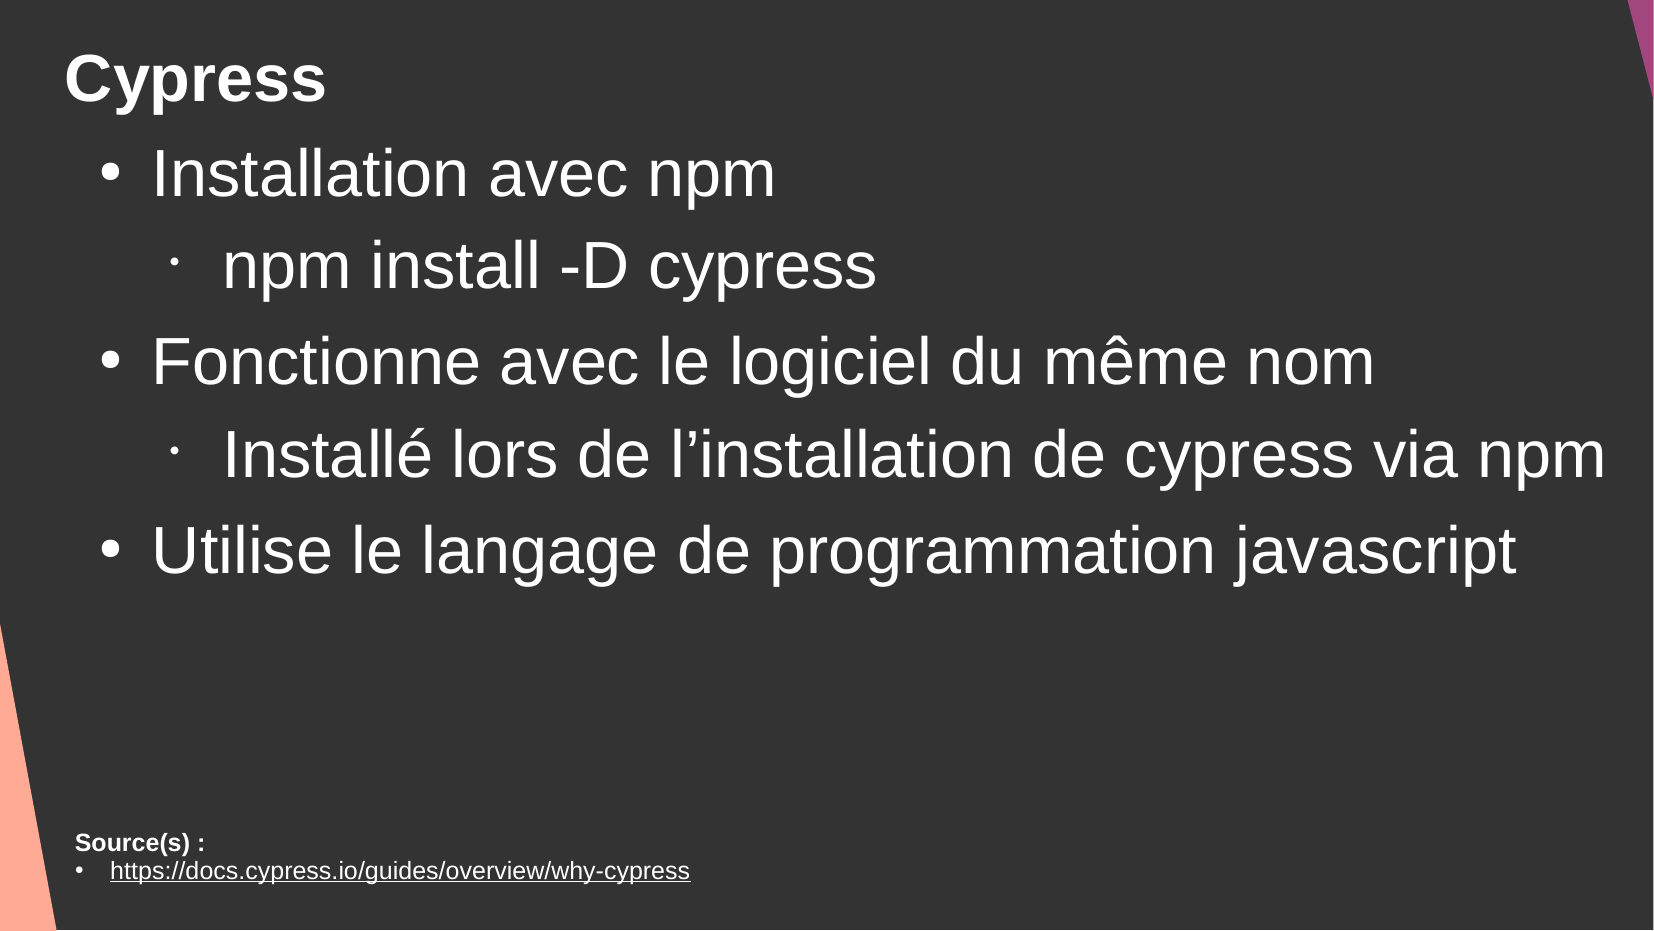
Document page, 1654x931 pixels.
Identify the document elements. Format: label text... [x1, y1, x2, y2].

text_box [1627, 0, 1654, 103]
text_box [0, 623, 57, 931]
list Installation avec npm npm install -D cypress Fonctionne avec le logiciel du même nom Installé lors de l’installation de cypress via npm Utilise le langage de programmation javascript [80, 135, 1620, 804]
text_box Source(s) : https://docs.cypress.io/guides/overview/why-cypress [60, 821, 1546, 906]
title Cypress [64, 40, 1635, 116]
